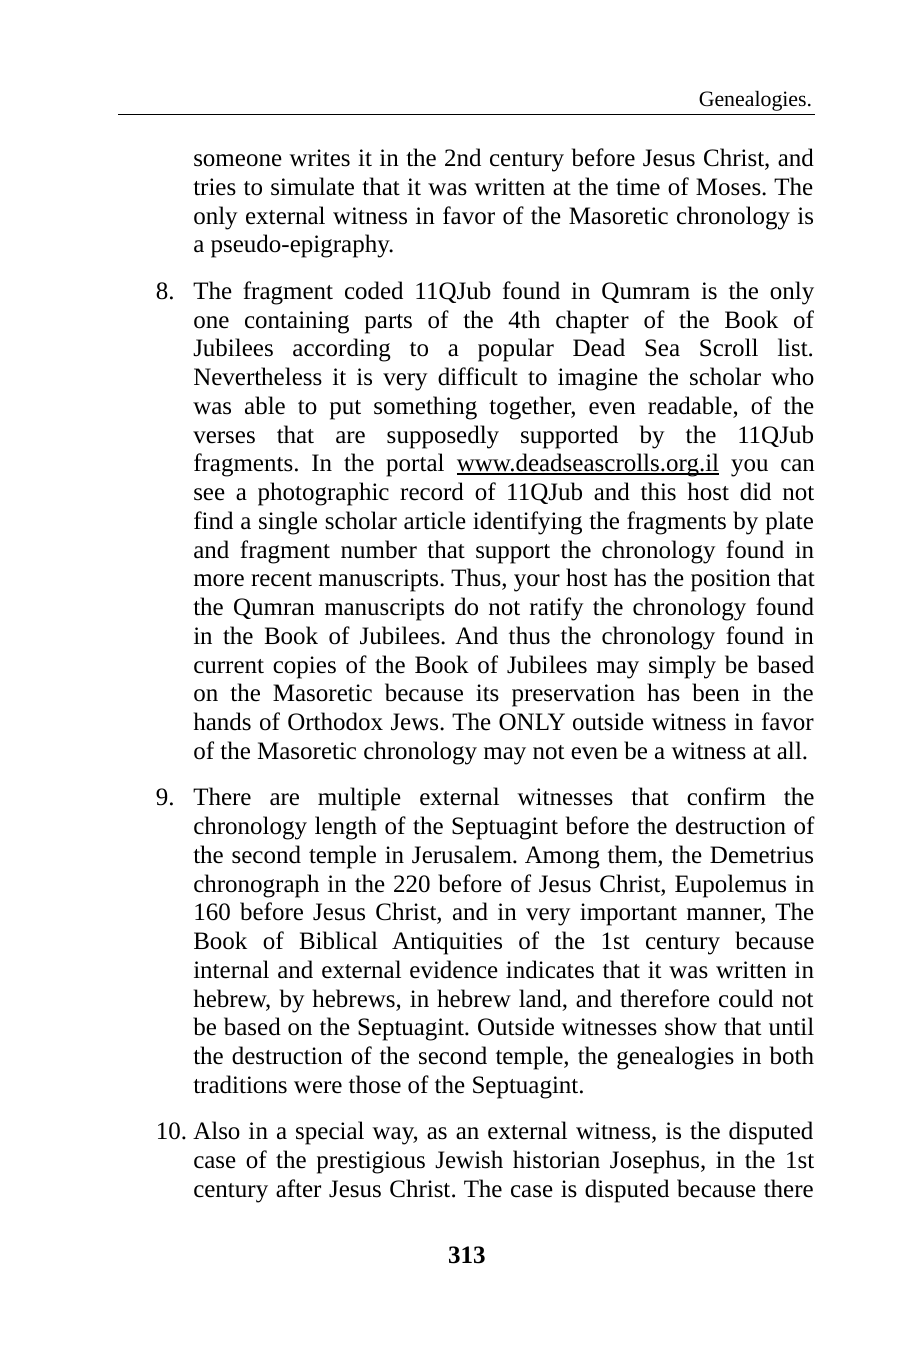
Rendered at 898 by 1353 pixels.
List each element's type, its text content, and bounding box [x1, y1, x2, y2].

list There are multiple external witnesses that confirm the chronology length of the Septuagint before the destruction of the second temple in Jerusalem. Among them, the Demetrius chronograph in the 220 before of Jesus Christ, Eupolemus in 160 before Jesus Christ, and in very important manner, The Book of Biblical Antiquities of the 1st century because internal and external evidence indicates that it was written in hebrew, by hebrews, in hebrew land, and therefore could not be based on the Septuagint. Outside witnesses show that until the destruction of the second temple, the genealogies in both traditions were those of the Septuagint. [156, 782, 815, 1099]
list The fragment coded 11QJub found in Qumram is the only one containing parts of the 4th chapter of the Book of Jubilees according to a popular Dead Sea Scroll list. Nevertheless it is very difficult to imagine the scholar who was able to put something together, even readable, of the verses that are supposedly supported by the 11QJub fragments. In the portal www.deadseascrolls.org.il you can see a photographic record of 11QJub and this host did not find a single scholar article identifying the fragments by plate and fragment number that support the chronology found in more recent manuscripts. Thus, your host has the position that the Qumran manuscripts do not ratify the chronology found in the Book of Jubilees. And thus the chronology found in current copies of the Book of Jubilees may simply be based on the Masoretic because its preservation has been in the hands of Orthodox Jews. The ONLY outside witness in favor of the Masoretic chronology may not even be a witness at all. [156, 276, 815, 765]
list someone writes it in the 2nd century before Jesus Christ, and tries to simulate that it was written at the time of Moses. The only external witness in favor of the Masoretic chronology is a pseudo-epigraphy. [156, 143, 815, 258]
list Also in a special way, as an external witness, is the disputed case of the prestigious Jewish historian Josephus, in the 1st century after Jesus Christ. The case is disputed because there [156, 1116, 815, 1203]
